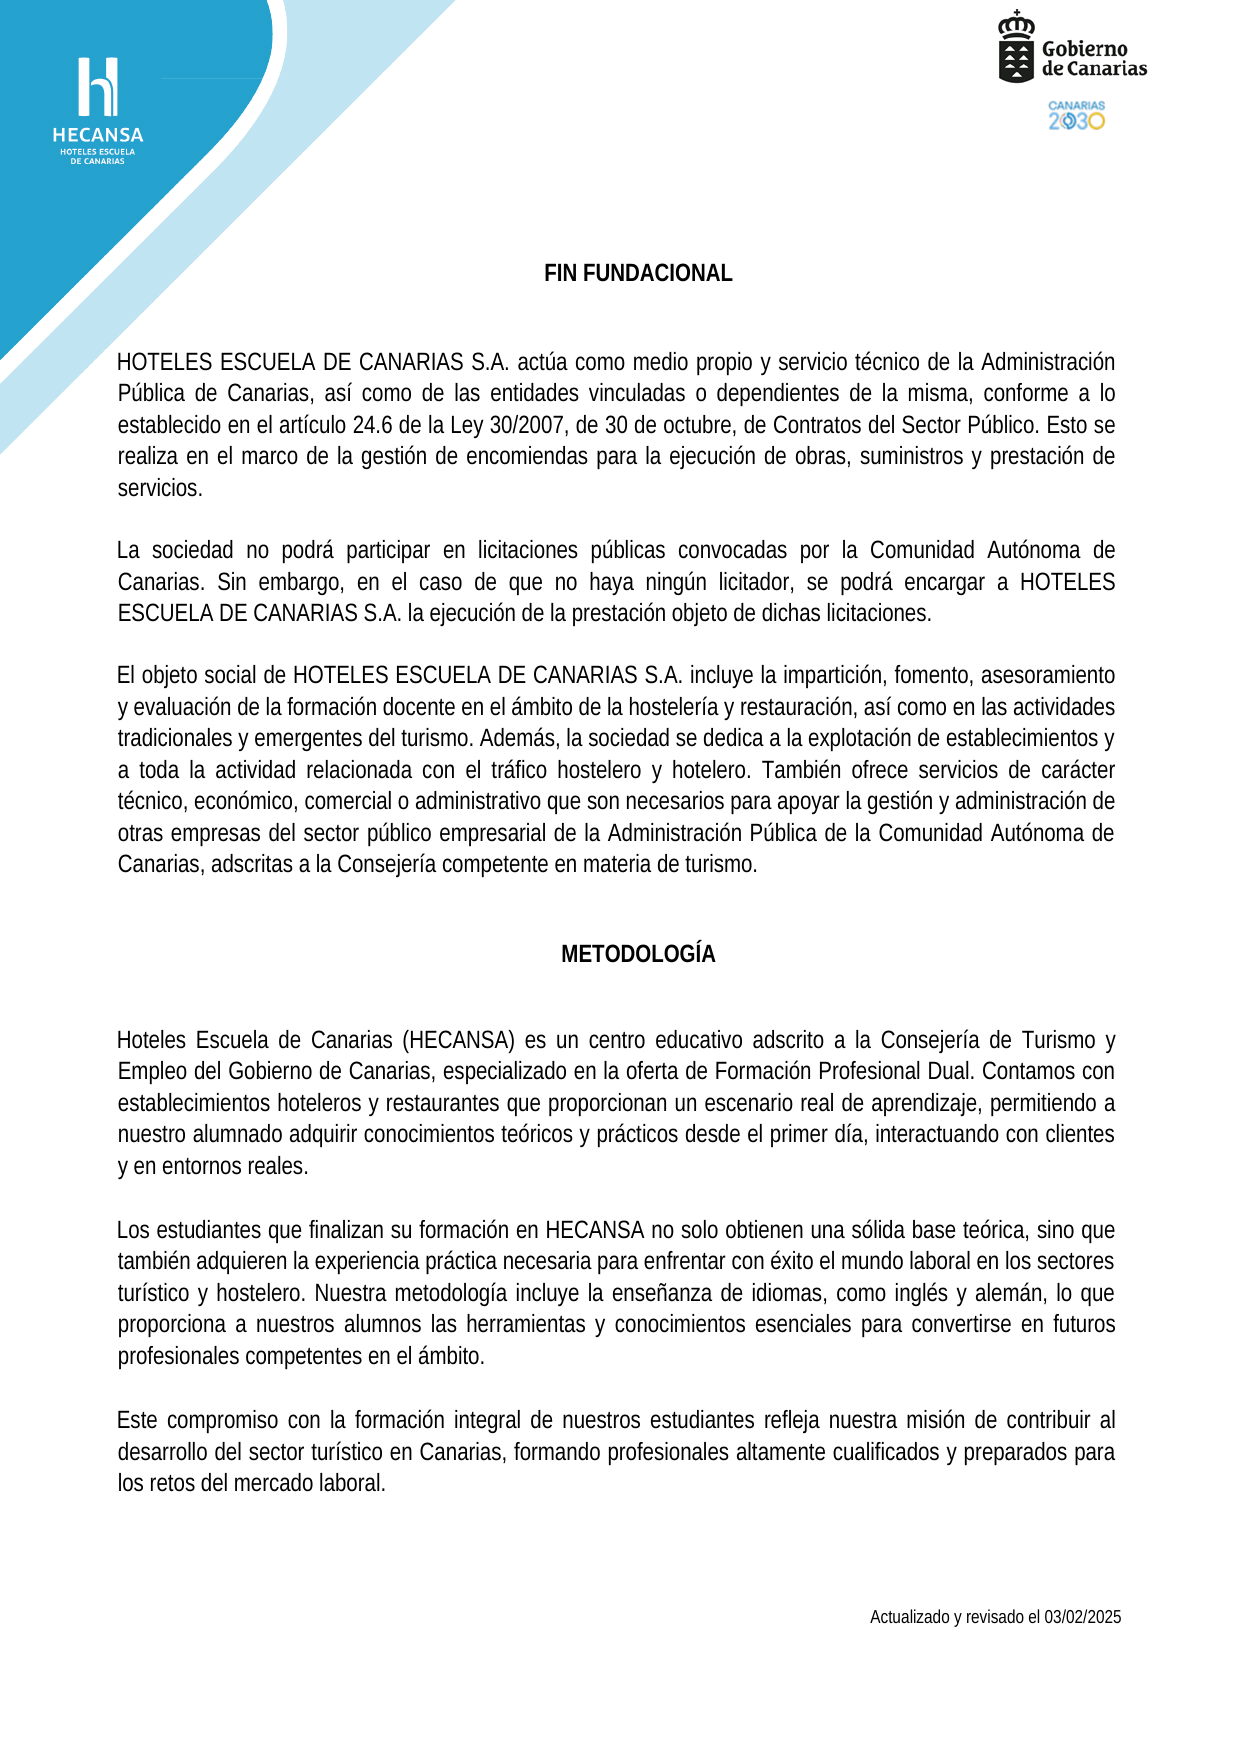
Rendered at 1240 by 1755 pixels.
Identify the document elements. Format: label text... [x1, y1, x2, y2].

text Este compromiso con la formación integral de nuestros estudiantes refleja nuestra misión de contribuir al desarrollo del sector turístico en Canarias, formando profesionales altamente cualificados y preparados para los retos del mercado laboral. [117, 1405, 1118, 1497]
list METODOLOGÍA [156, 939, 1121, 967]
list FIN FUNDACIONAL [169, 258, 1121, 287]
text El objeto social de HOTELES ESCUELA DE CANARIAS S.A. incluye la impartición, fomento, asesoramiento y evaluación de la formación docente en el ámbito de la hostelería y restauración, así como en las actividades tradicionales y emergentes del turismo. Además, la sociedad se dedica a la explotación de establecimientos y a toda la actividad relacionada con el tráfico hostelero y hotelero. También ofrece servicios de carácter técnico, económico, comercial o administrativo que son necesarios para apoyar la gestión y administración de otras empresas del sector público empresarial de la Administración Pública de la Comunidad Autónoma de Canarias, adscritas a la Consejería competente en materia de turismo. [117, 661, 1118, 878]
text La sociedad no podrá participar en licitaciones públicas convocadas por la Comunidad Autónoma de Canarias. Sin embargo, en el caso de que no haya ningún licitador, se podrá encargar a HOTELES ESCUELA DE CANARIAS S.A. la ejecución de la prestación objeto de dichas licitaciones. [117, 535, 1118, 627]
text HOTELES ESCUELA DE CANARIAS S.A. actúa como medio propio y servicio técnico de la Administración Pública de Canarias, así como de las entidades vinculadas o dependientes de la misma, conforme a lo establecido en el artículo 24.6 de la Ley 30/2007, de 30 de octubre, de Contratos del Sector Público. Esto se realiza en el marco de la gestión de encomiendas para la ejecución de obras, suministros y prestación de servicios. [117, 347, 1118, 501]
text Hoteles Escuela de Canarias (HECANSA) es un centro educativo adscrito a la Consejería de Turismo y Empleo del Gobierno de Canarias, especializado en la oferta de Formación Profesional Dual. Contamos con establecimientos hoteleros y restaurantes que proporcionan un escenario real de aprendizaje, permitiendo a nuestro alumnado adquirir conocimientos teóricos y prácticos desde el primer día, interactuando con clientes y en entornos reales. [117, 1025, 1118, 1179]
text Los estudiantes que finalizan su formación en HECANSA no solo obtienen una sólida base teórica, sino que también adquieren la experiencia práctica necesaria para enfrentar con éxito el mundo laboral en los sectores turístico y hostelero. Nuestra metodología incluye la enseñanza de idiomas, como inglés y alemán, lo que proporciona a nuestros alumnos las herramientas y conocimientos esenciales para convertirse en futuros profesionales competentes en el ámbito. [117, 1215, 1118, 1369]
